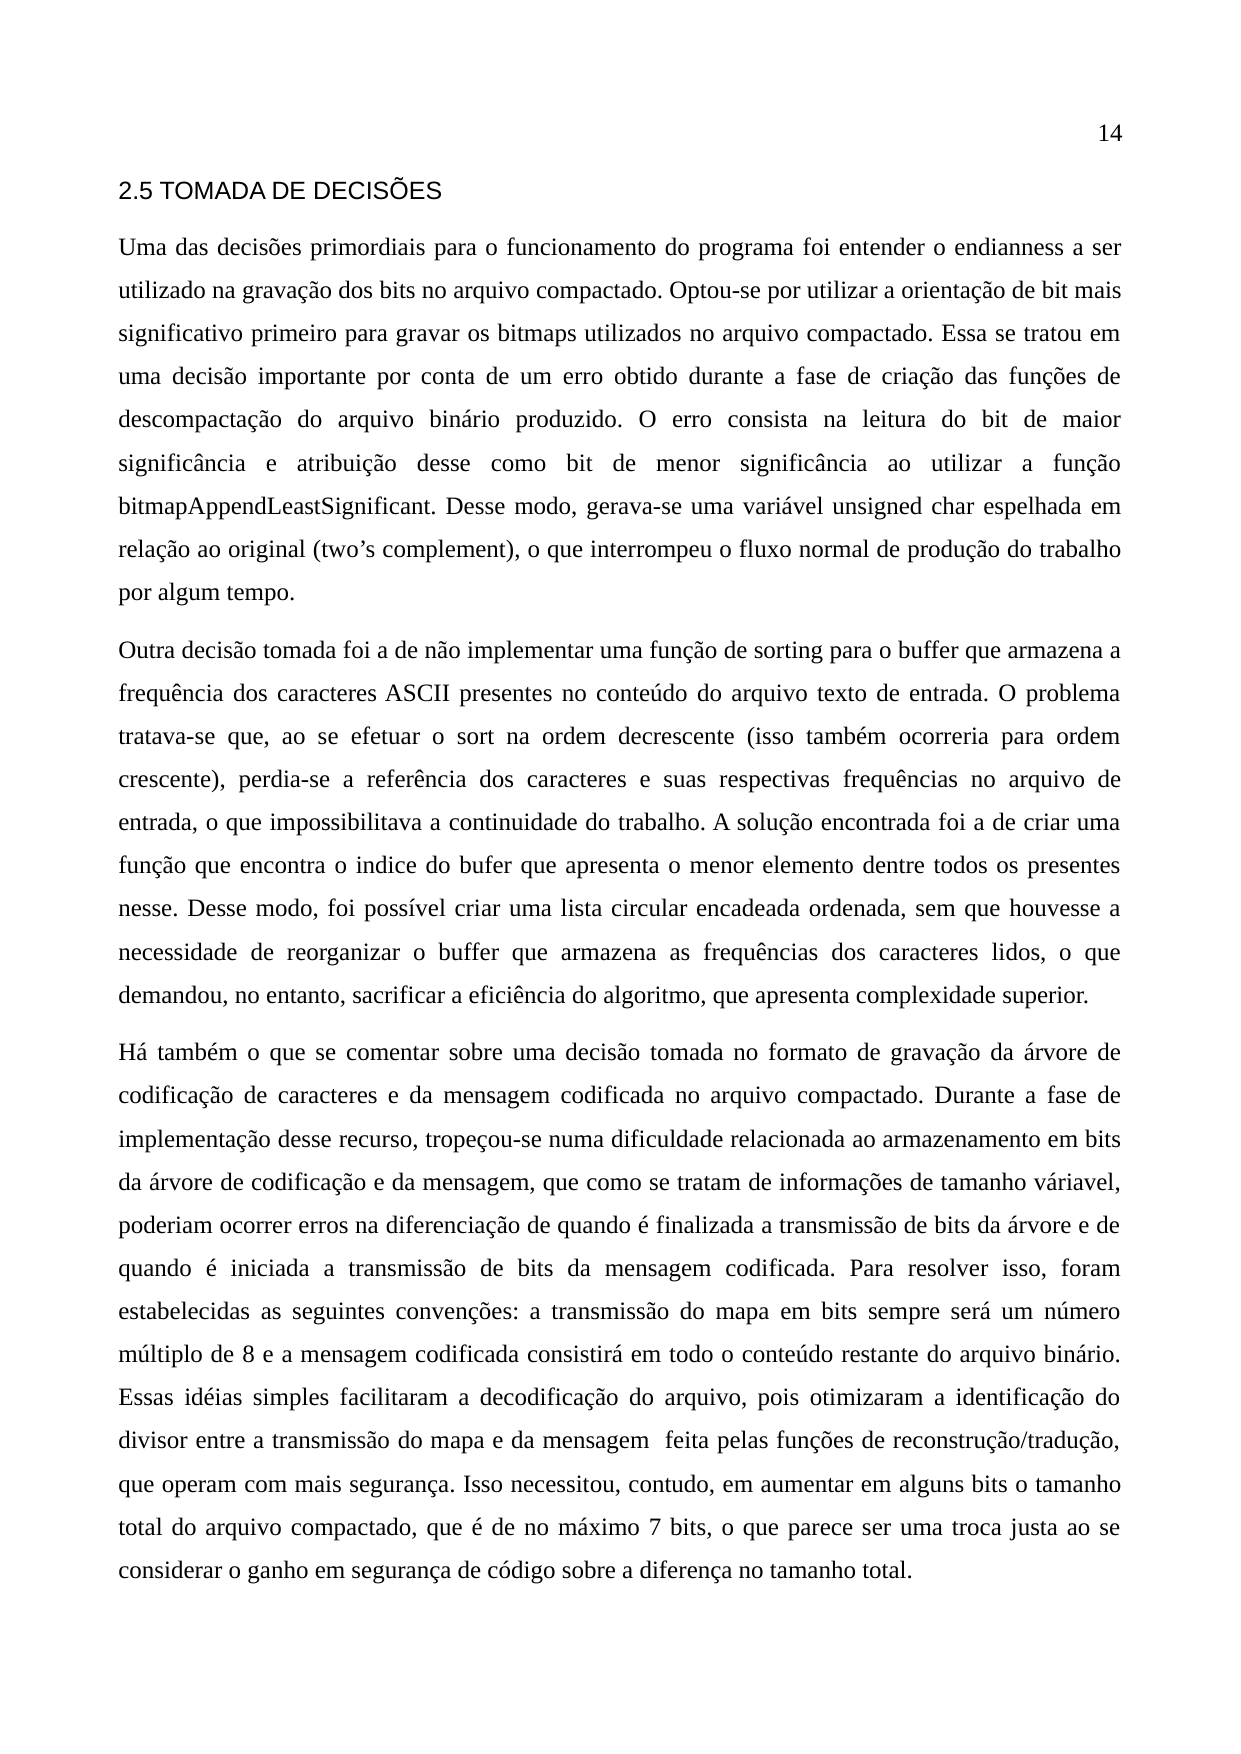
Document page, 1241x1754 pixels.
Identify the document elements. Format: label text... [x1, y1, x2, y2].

text Há também o que se comentar sobre uma decisão tomada no formato de gravação da árvore de codificação de caracteres e da mensagem codificada no arquivo compactado. Durante a fase de implementação desse recurso, tropeçou-se numa dificuldade relacionada ao armazenamento em bits da árvore de codificação e da mensagem, que como se tratam de informações de tamanho váriavel, poderiam ocorrer erros na diferenciação de quando é finalizada a transmissão de bits da árvore e de quando é iniciada a transmissão de bits da mensagem codificada. Para resolver isso, foram estabelecidas as seguintes convenções: a transmissão do mapa em bits sempre será um número múltiplo de 8 e a mensagem codificada consistirá em todo o conteúdo restante do arquivo binário. Essas idéias simples facilitaram a decodificação do arquivo, pois otimizaram a identificação do divisor entre a transmissão do mapa e da mensagem feita pelas funções de reconstrução/tradução, que operam com mais segurança. Isso necessitou, contudo, em aumentar em alguns bits o tamanho total do arquivo compactado, que é de no máximo 7 bits, o que parece ser uma troca justa ao se considerar o ganho em segurança de código sobre a diferença no tamanho total. [118, 1037, 1122, 1584]
text Outra decisão tomada foi a de não implementar uma função de sorting para o buffer que armazena a frequência dos caracteres ASCII presentes no conteúdo do arquivo texto de entrada. O problema tratava-se que, ao se efetuar o sort na ordem decrescente (isso também ocorreria para ordem crescente), perdia-se a referência dos caracteres e suas respectivas frequências no arquivo de entrada, o que impossibilitava a continuidade do trabalho. A solução encontrada foi a de criar uma função que encontra o indice do bufer que apresenta o menor elemento dentre todos os presentes nesse. Desse modo, foi possível criar uma lista circular encadeada ordenada, sem que houvesse a necessidade de reorganizar o buffer que armazena as frequências dos caracteres lidos, o que demandou, no entanto, sacrificar a eficiência do algoritmo, que apresenta complexidade superior. [118, 635, 1122, 1008]
subtitle 2.5 TOMADA DE DECISÕES [118, 176, 1122, 205]
text Uma das decisões primordiais para o funcionamento do programa foi entender o endianness a ser utilizado na gravação dos bits no arquivo compactado. Optou-se por utilizar a orientação de bit mais significativo primeiro para gravar os bitmaps utilizados no arquivo compactado. Essa se tratou em uma decisão importante por conta de um erro obtido durante a fase de criação das funções de descompactação do arquivo binário produzido. O erro consista na leitura do bit de maior significância e atribuição desse como bit de menor significância ao utilizar a função bitmapAppendLeastSignificant. Desse modo, gerava-se uma variável unsigned char espelhada em relação ao original (two’s complement), o que interrompeu o fluxo normal de produção do trabalho por algum tempo. [118, 232, 1122, 606]
